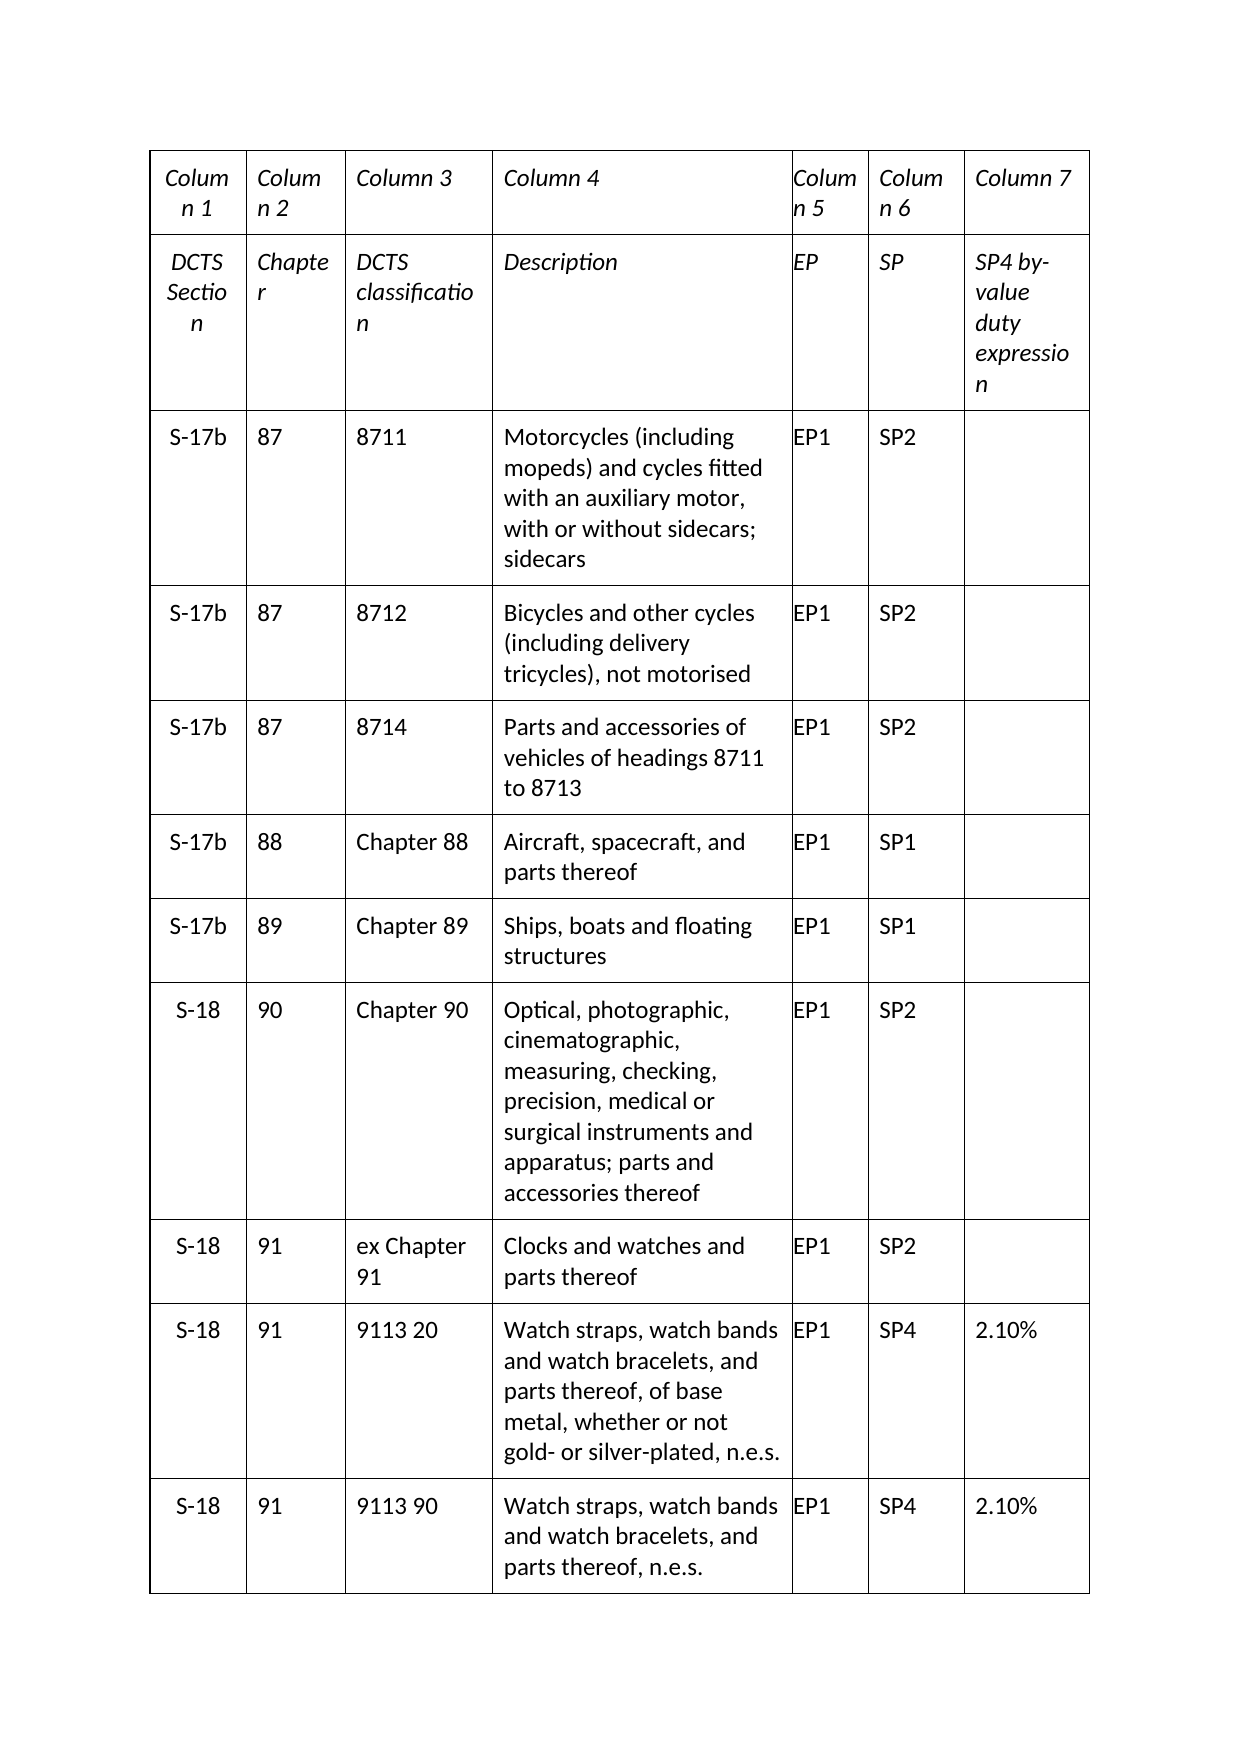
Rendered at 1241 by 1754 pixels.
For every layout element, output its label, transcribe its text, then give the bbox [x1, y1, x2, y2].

table_cell [965, 411, 1089, 585]
table_cell EP1 [793, 701, 868, 814]
table_cell Watch straps, watch bands and watch bracelets, and parts thereof, n.e.s. [493, 1479, 792, 1592]
table_cell Clocks and watches and parts thereof [493, 1220, 792, 1302]
table_cell Chapter 89 [346, 899, 492, 982]
table_cell S-18 [151, 1304, 246, 1478]
table_cell EP1 [793, 1479, 868, 1592]
table_cell Chapter 88 [346, 815, 492, 898]
table_cell S-17b [151, 586, 246, 699]
table_cell EP1 [793, 586, 868, 699]
table_cell SP1 [869, 815, 964, 898]
table_cell EP1 [793, 1304, 868, 1478]
table_cell SP4 [869, 1304, 964, 1478]
table_cell S-17b [151, 899, 246, 982]
table_cell [965, 701, 1089, 814]
table_header Column 6 [869, 151, 964, 234]
table_cell [965, 815, 1089, 898]
table_cell [965, 1220, 1089, 1302]
table_cell 91 [247, 1220, 345, 1302]
table_cell 8711 [346, 411, 492, 585]
table_cell EP1 [793, 411, 868, 585]
table_cell S-17b [151, 815, 246, 898]
table_cell 9113 90 [346, 1479, 492, 1592]
table_cell Watch straps, watch bands and watch bracelets, and parts thereof, of base metal, whether or not gold- or silver-plated, n.e.s. [493, 1304, 792, 1478]
table_cell S-17b [151, 411, 246, 585]
table_cell Aircraft, spacecraft, and parts thereof [493, 815, 792, 898]
table_cell [965, 586, 1089, 699]
table_cell SP [869, 235, 964, 409]
table_cell [965, 983, 1089, 1218]
table_cell SP2 [869, 411, 964, 585]
table_cell [965, 899, 1089, 982]
table_cell Chapter [247, 235, 345, 409]
table_cell 9113 20 [346, 1304, 492, 1478]
table_cell SP4 by-value duty expression [965, 235, 1089, 409]
table_cell S-18 [151, 983, 246, 1218]
table_cell 87 [247, 586, 345, 699]
table_cell 2.10% [965, 1479, 1089, 1592]
table_cell 8712 [346, 586, 492, 699]
table_cell EP [793, 235, 868, 409]
table_cell SP2 [869, 586, 964, 699]
table_cell SP4 [869, 1479, 964, 1592]
table_cell EP1 [793, 1220, 868, 1302]
table_cell SP1 [869, 899, 964, 982]
table_cell DCTS Section [151, 235, 246, 409]
table_cell 8714 [346, 701, 492, 814]
table_header Column 4 [493, 151, 792, 234]
table_cell 90 [247, 983, 345, 1218]
table_cell S-18 [151, 1479, 246, 1592]
table_cell Bicycles and other cycles (including delivery tricycles), not motorised [493, 586, 792, 699]
table_cell Ships, boats and floating structures [493, 899, 792, 982]
table_cell EP1 [793, 983, 868, 1218]
table_cell ex Chapter 91 [346, 1220, 492, 1302]
table_cell EP1 [793, 815, 868, 898]
table_header Column 1 [151, 151, 246, 234]
table_cell 89 [247, 899, 345, 982]
table_cell 87 [247, 411, 345, 585]
table_cell EP1 [793, 899, 868, 982]
table_cell 91 [247, 1479, 345, 1592]
table_cell S-18 [151, 1220, 246, 1302]
table_cell DCTS classification [346, 235, 492, 409]
table_cell SP2 [869, 701, 964, 814]
table_cell 87 [247, 701, 345, 814]
table_cell SP2 [869, 1220, 964, 1302]
table_cell 2.10% [965, 1304, 1089, 1478]
table_cell Motorcycles (including mopeds) and cycles fitted with an auxiliary motor, with or without sidecars; sidecars [493, 411, 792, 585]
table_header Column 5 [793, 151, 868, 234]
table_cell SP2 [869, 983, 964, 1218]
table_cell S-17b [151, 701, 246, 814]
table_header Column 2 [247, 151, 345, 234]
table_cell Description [493, 235, 792, 409]
table_header Column 3 [346, 151, 492, 234]
table_cell 88 [247, 815, 345, 898]
table_cell Parts and accessories of vehicles of headings 8711 to 8713 [493, 701, 792, 814]
table_cell 91 [247, 1304, 345, 1478]
table_header Column 7 [965, 151, 1089, 234]
table_cell Optical, photographic, cinematographic, measuring, checking, precision, medical or surgical instruments and apparatus; parts and accessories thereof [493, 983, 792, 1218]
table_cell Chapter 90 [346, 983, 492, 1218]
